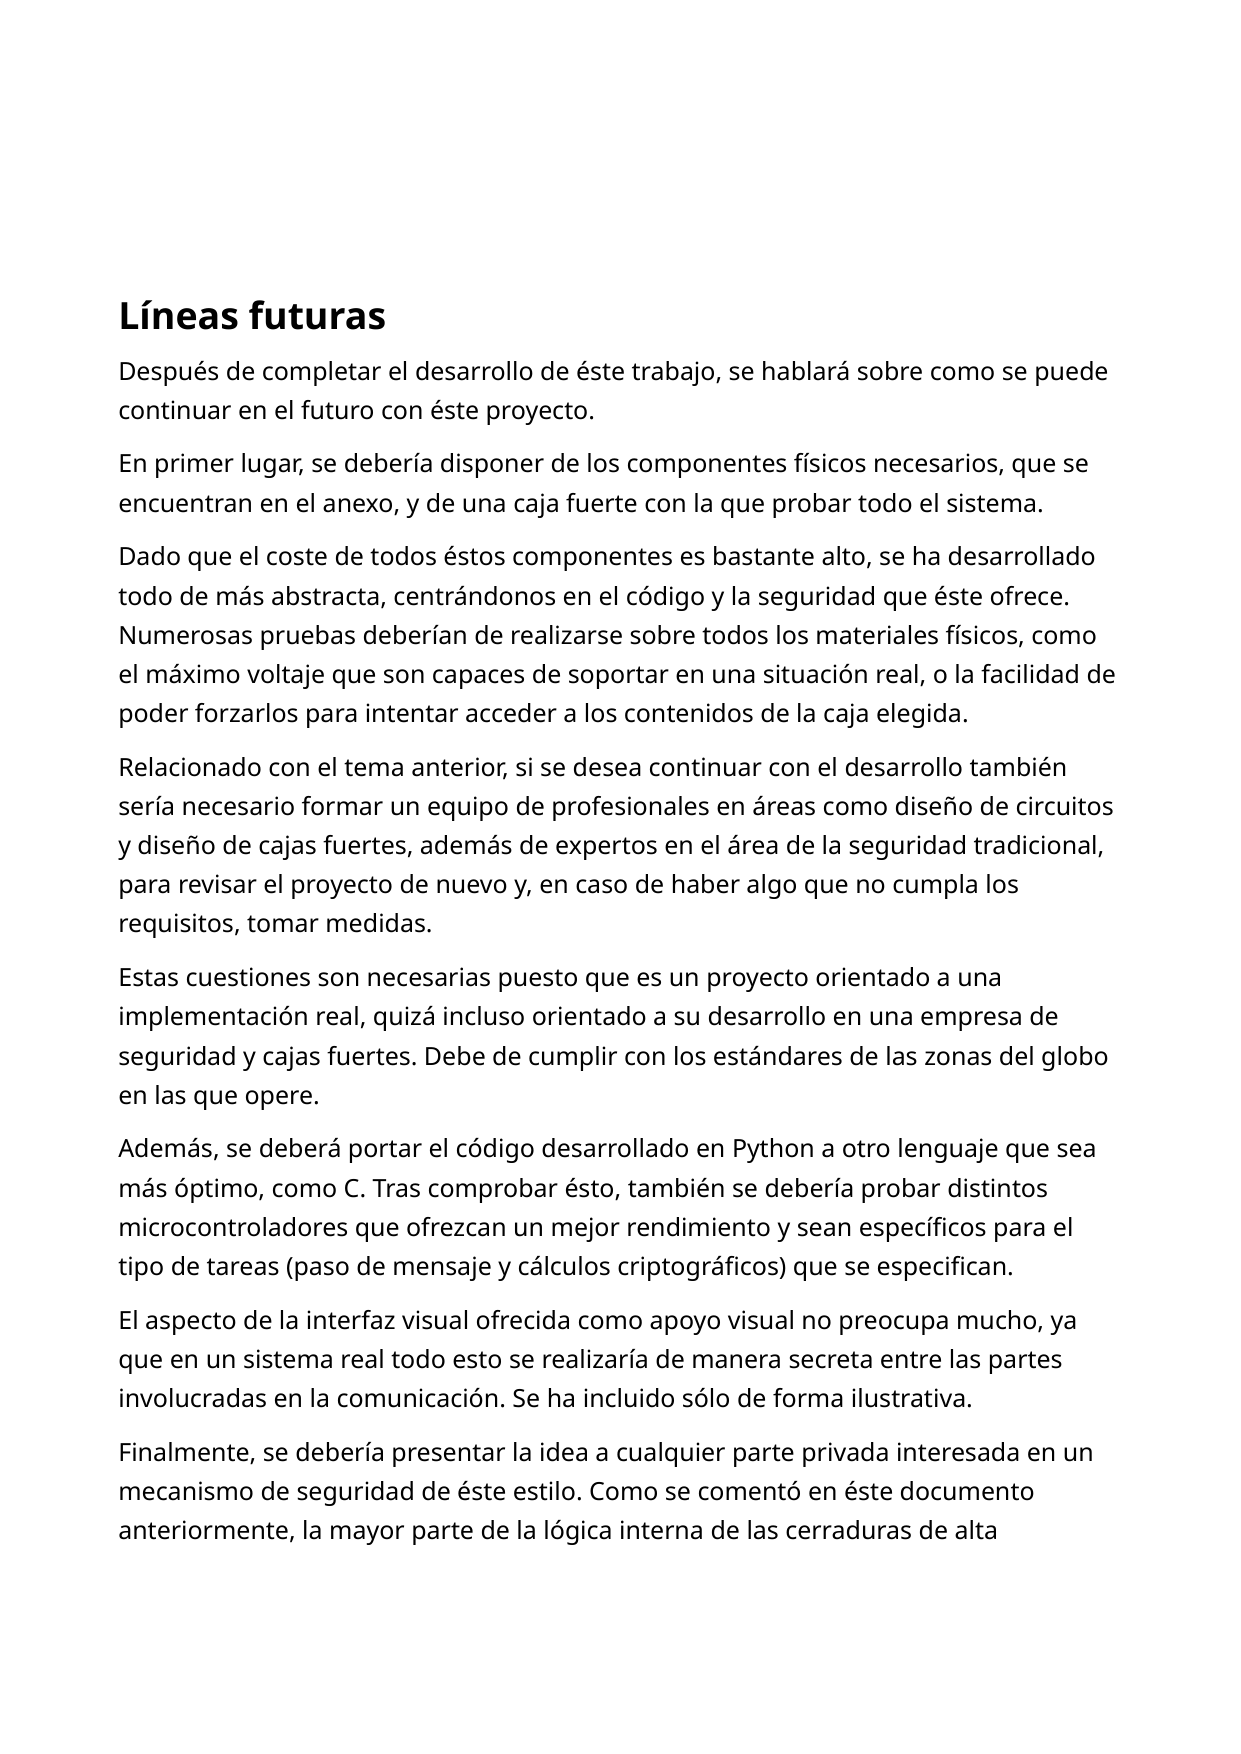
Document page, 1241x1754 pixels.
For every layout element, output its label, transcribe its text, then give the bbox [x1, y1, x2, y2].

text Dado que el coste de todos éstos componentes es bastante alto, se ha desarrollado todo de más abstracta, centrándonos en el código y la seguridad que éste ofrece. Numerosas pruebas deberían de realizarse sobre todos los materiales físicos, como el máximo voltaje que son capaces de soportar en una situación real, o la facilidad de poder forzarlos para intentar acceder a los contenidos de la caja elegida. [118, 539, 1122, 730]
text El aspecto de la interfaz visual ofrecida como apoyo visual no preocupa mucho, ya que en un sistema real todo esto se realizaría de manera secreta entre las partes involucradas en la comunicación. Se ha incluido sólo de forma ilustrativa. [118, 1302, 1122, 1415]
text Después de completar el desarrollo de éste trabajo, se hablará sobre como se puede continuar en el futuro con éste proyecto. [118, 353, 1122, 426]
text En primer lugar, se debería disponer de los componentes físicos necesarios, que se encuentran en el anexo, y de una caja fuerte con la que probar todo el sistema. [118, 446, 1122, 519]
text Relacionado con el tema anterior, si se desea continuar con el desarrollo también sería necesario formar un equipo de profesionales en áreas como diseño de circuitos y diseño de cajas fuertes, además de expertos en el área de la seguridad tradicional, para revisar el proyecto de nuevo y, en caso de haber algo que no cumpla los requisitos, tomar medidas. [118, 749, 1122, 940]
text Finalmente, se debería presentar la idea a cualquier parte privada interesada en un mecanismo de seguridad de éste estilo. Como se comentó en éste documento anteriormente, la mayor parte de la lógica interna de las cerraduras de alta [118, 1434, 1122, 1547]
text Además, se deberá portar el código desarrollado en Python a otro lenguaje que sea más óptimo, como C. Tras comprobar ésto, también se debería probar distintos microcontroladores que ofrezcan un mejor rendimiento y sean específicos para el tipo de tareas (paso de mensaje y cálculos criptográficos) que se especifican. [118, 1131, 1122, 1283]
text Estas cuestiones son necesarias puesto que es un proyecto orientado a una implementación real, quizá incluso orientado a su desarrollo en una empresa de seguridad y cajas fuertes. Debe de cumplir con los estándares de las zonas del globo en las que opere. [118, 960, 1122, 1111]
subtitle Líneas futuras [118, 289, 1122, 341]
